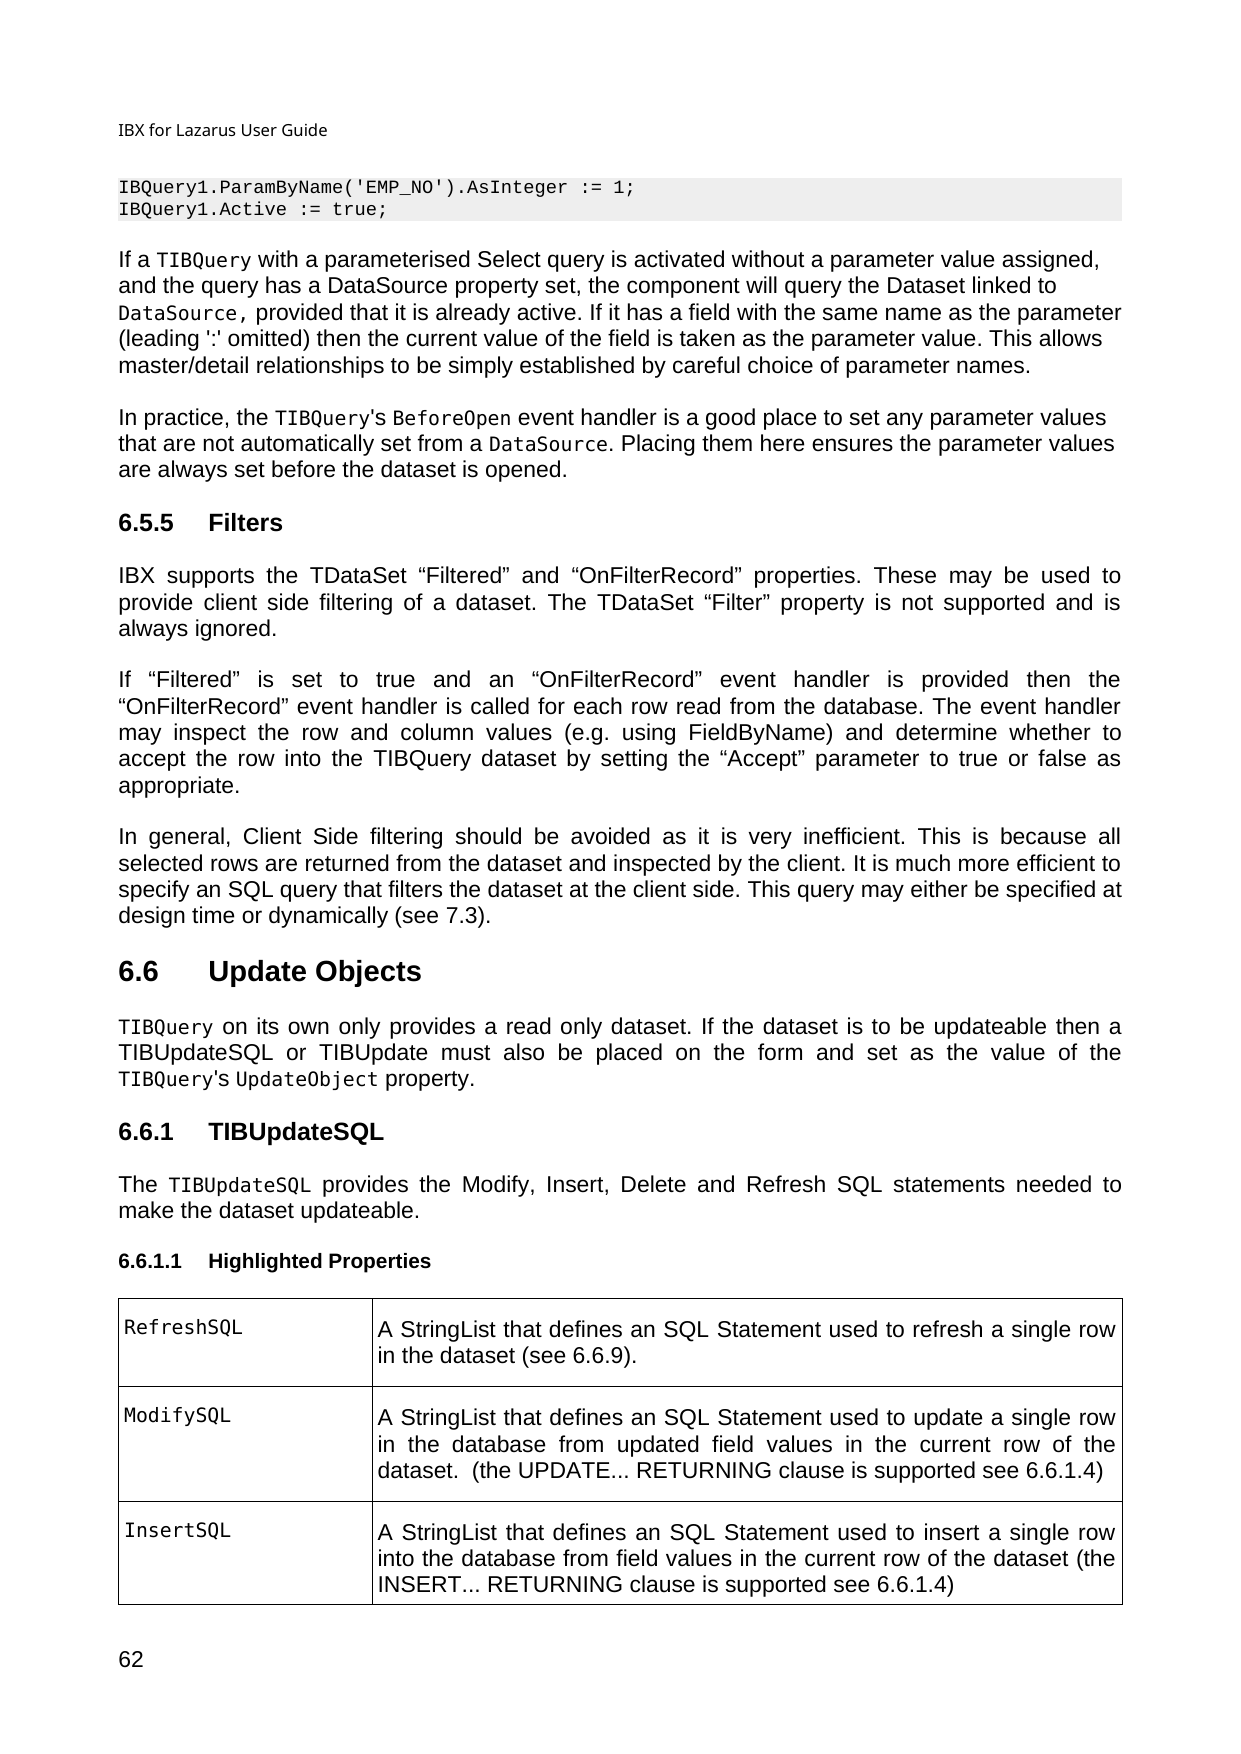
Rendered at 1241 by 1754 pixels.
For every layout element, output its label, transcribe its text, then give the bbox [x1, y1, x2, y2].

text IBQuery1.ParamByName('EMP_NO').AsInteger := 1; [118, 178, 1122, 199]
table_cell A StringList that defines an SQL Statement used to insert a single row into the database from field values in the current row of the dataset (the INSERT... RETURNING clause is supported see 6.6.1.4) [373, 1502, 1122, 1603]
text The TIBUpdateSQL provides the Modify, Insert, Delete and Refresh SQL statements needed to make the dataset updateable. [118, 1171, 1122, 1224]
text TIBQuery on its own only provides a read only dataset. If the dataset is to be updateable then a TIBUpdateSQL or TIBUpdate must also be placed on the form and set as the value of the TIBQuery's UpdateObject property. [118, 1013, 1122, 1092]
text If “Filtered” is set to true and an “OnFilterRecord” event handler is provided then the “OnFilterRecord” event handler is called for each row read from the database. The event handler may inspect the row and column values (e.g. using FieldByName) and determine whether to accept the row into the TIBQuery dataset by setting the “Accept” parameter to true or false as appropriate. [118, 666, 1122, 798]
table_header A StringList that defines an SQL Statement used to refresh a single row in the dataset (see 6.6.9). [373, 1299, 1122, 1386]
subtitle Highlighted Properties [118, 1249, 1122, 1273]
table_header RefreshSQL [119, 1299, 372, 1386]
text IBX supports the TDataSet “Filtered” and “OnFilterRecord” properties. These may be used to provide client side filtering of a dataset. The TDataSet “Filter” property is not supported and is always ignored. [118, 562, 1122, 641]
text In practice, the TIBQuery's BeforeOpen event handler is a good place to set any parameter values that are not automatically set from a DataSource. Placing them here ensures the parameter values are always set before the dataset is opened. [118, 403, 1122, 482]
text If a TIBQuery with a parameterised Select query is activated without a parameter value assigned, and the query has a DataSource property set, the component will query the Dataset linked to DataSource, provided that it is already active. If it has a field with the same name as the parameter (leading ':' omitted) then the current value of the field is taken as the parameter value. This allows master/detail relationships to be simply established by careful choice of parameter names. [118, 246, 1122, 378]
table_cell ModifySQL [119, 1387, 372, 1501]
subtitle Update Objects [118, 953, 1122, 987]
subtitle Filters [118, 508, 1122, 537]
text In general, Client Side filtering should be avoided as it is very inefficient. This is because all selected rows are returned from the dataset and inspected by the client. It is much more efficient to specify an SQL query that filters the dataset at the client side. This query may either be specified at design time or dynamically (see 7.3). [118, 823, 1122, 928]
table_cell A StringList that defines an SQL Statement used to update a single row in the database from updated field values in the current row of the dataset. (the UPDATE... RETURNING clause is supported see 6.6.1.4) [373, 1387, 1122, 1501]
subtitle TIBUpdateSQL [118, 1117, 1122, 1145]
text IBQuery1.Active := true; [118, 199, 1122, 221]
table_cell InsertSQL [119, 1502, 372, 1603]
